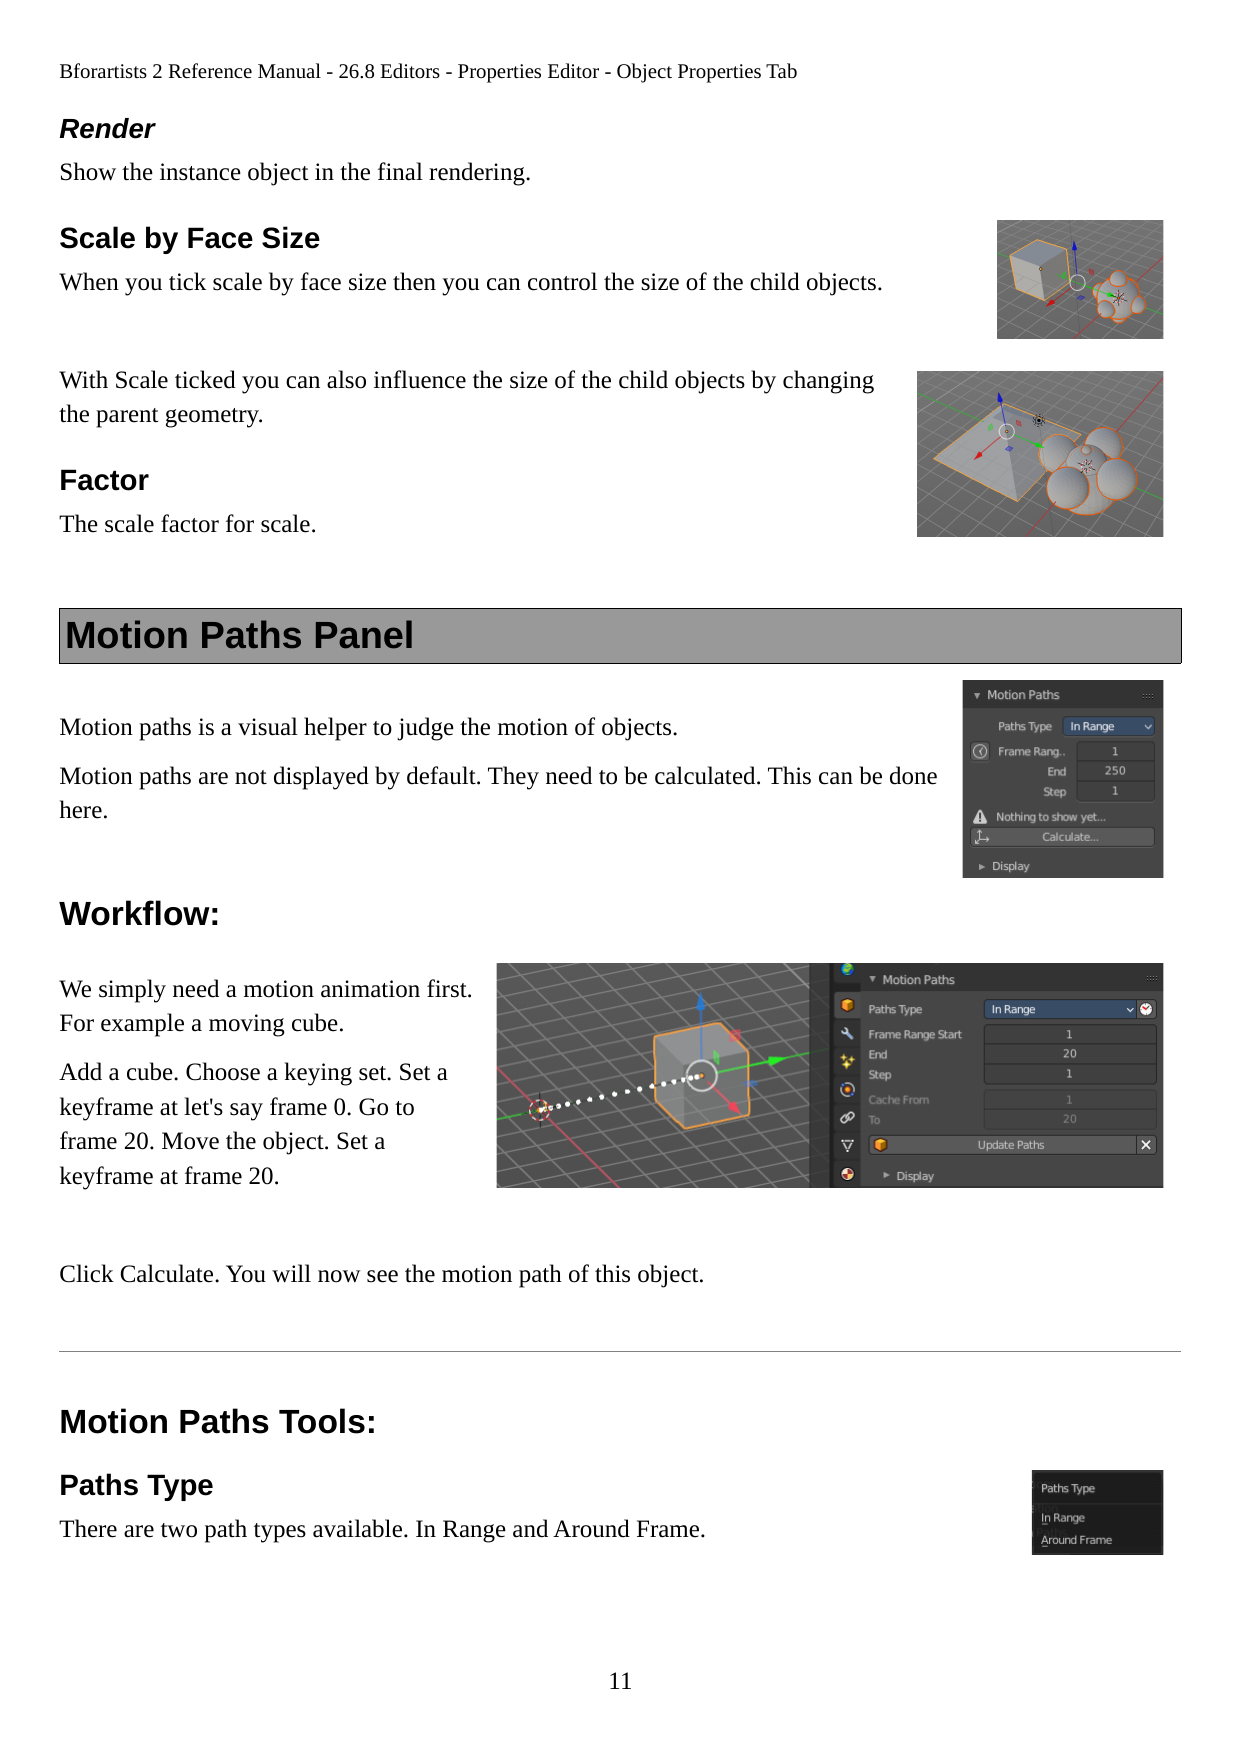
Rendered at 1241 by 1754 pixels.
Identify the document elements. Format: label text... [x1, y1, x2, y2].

picture [1031, 1470, 1164, 1555]
picture [997, 220, 1164, 339]
subtitle [1164, 221, 1181, 254]
subtitle [1164, 463, 1181, 497]
text The scale factor for scale. [59, 509, 1181, 538]
text There are two path types available. In Range and Around Frame. [59, 1514, 1031, 1543]
text When you tick scale by face size then you can control the size of the child objects. [59, 267, 997, 296]
picture [917, 371, 1164, 537]
subtitle Paths Type [59, 1468, 1181, 1501]
picture [962, 680, 1164, 878]
subtitle Workflow: [59, 894, 1181, 933]
text With Scale ticked you can also influence the size of the child objects by changing the parent geometry. [59, 365, 1181, 428]
text Click Calculate. You will now see the motion path of this object. [59, 1259, 1181, 1288]
text Show the instance object in the final rendering. [59, 157, 1181, 186]
text Motion paths are not displayed by default. They need to be calculated. This can be done here. [59, 761, 962, 824]
subtitle Factor [59, 463, 917, 497]
picture [496, 963, 1164, 1188]
text We simply need a motion animation first. For example a moving cube. [59, 974, 496, 1037]
table_header Motion Paths Panel [60, 609, 1181, 663]
text Add a cube. Choose a keying set. Set a keyframe at let's say frame 0. Go to frame 20. Move the object. Set a keyframe at frame 20. [59, 1057, 1181, 1190]
text Motion paths is a visual helper to judge the motion of objects. [59, 712, 962, 741]
subtitle Render [59, 113, 1181, 144]
subtitle Scale by Face Size [59, 221, 997, 254]
subtitle Motion Paths Tools: [59, 1402, 1181, 1441]
